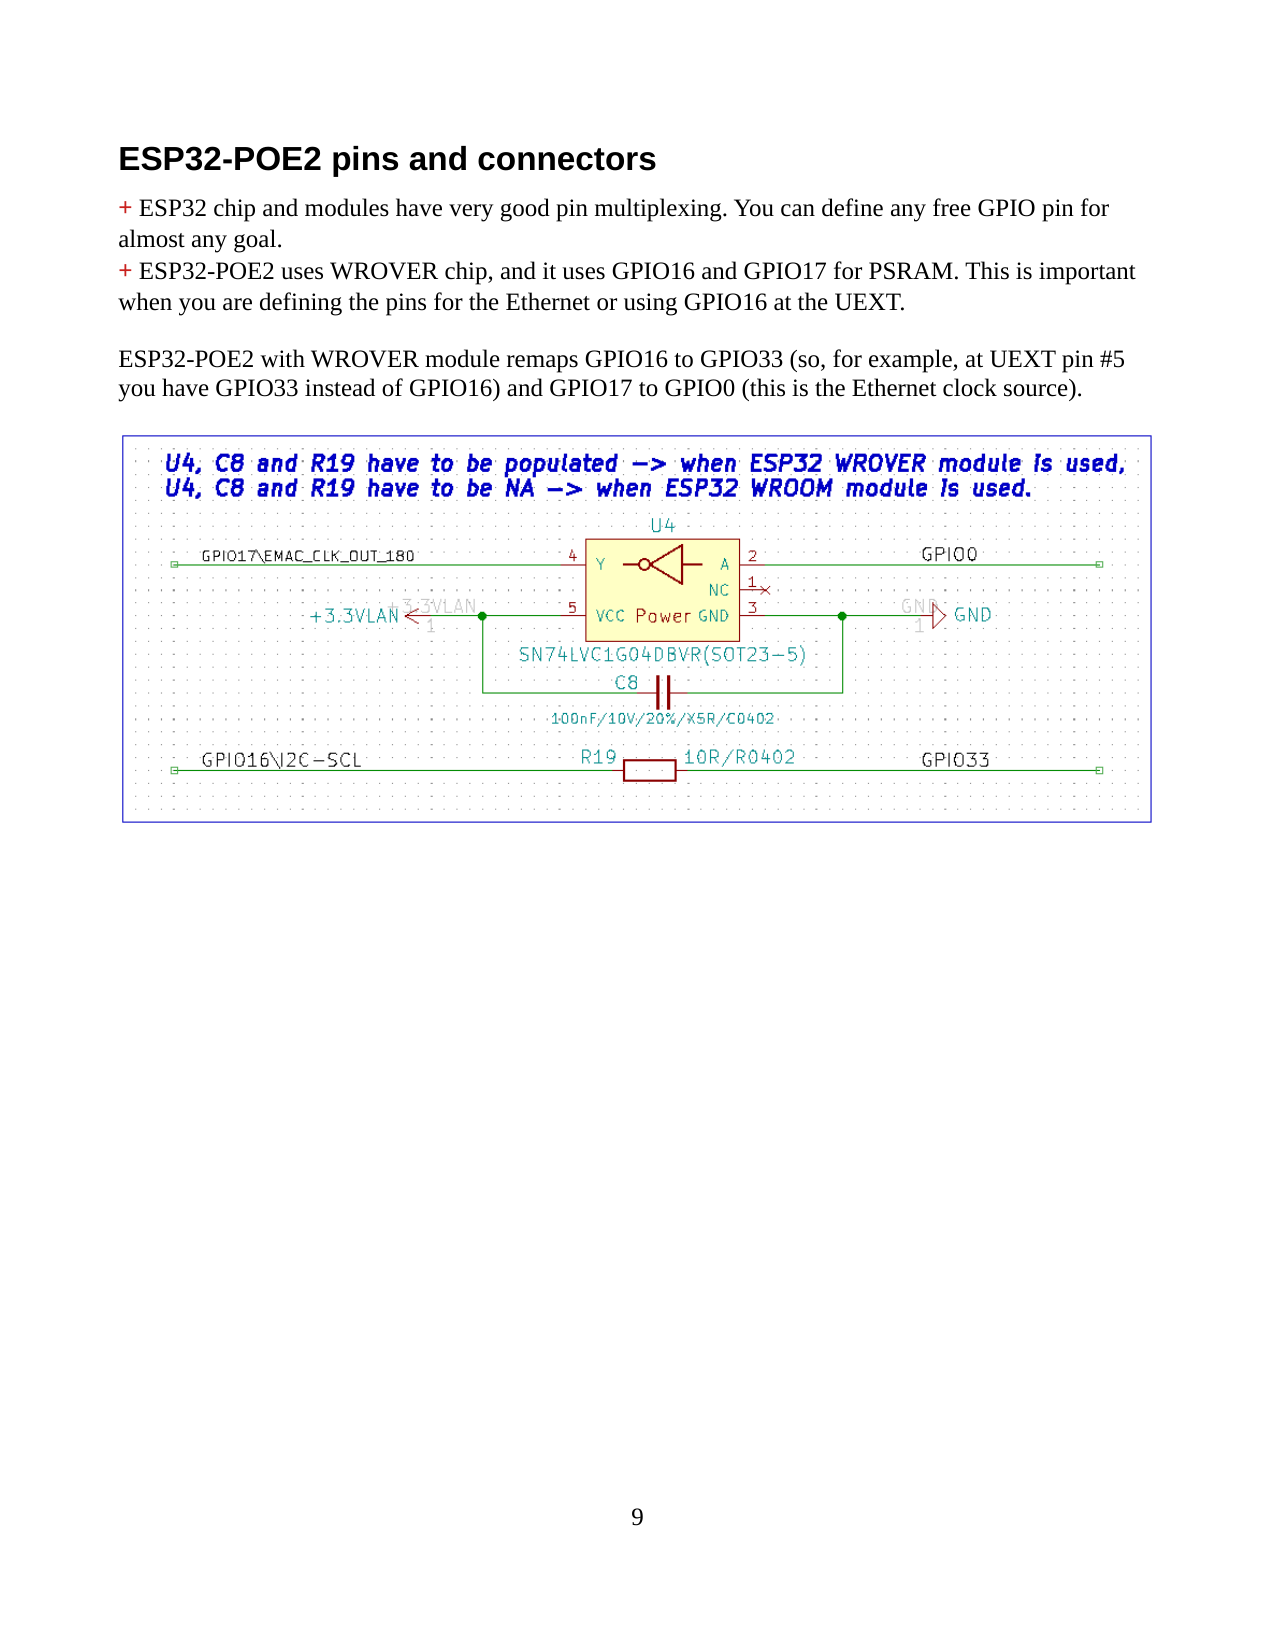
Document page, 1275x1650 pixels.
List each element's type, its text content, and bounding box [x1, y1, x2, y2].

text ESP32-POE2 with WROVER module remaps GPIO16 to GPIO33 (so, for example, at UEXT pin #5 you have GPIO33 instead of GPIO16) and GPIO17 to GPIO0 (this is the Ethernet clock source). [118, 344, 1157, 402]
subtitle ESP32-POE2 pins and connectors [118, 139, 1157, 177]
text + ESP32-POE2 uses WROVER chip, and it uses GPIO16 and GPIO17 for PSRAM. This is important when you are defining the pins for the Ethernet or using GPIO16 at the UEXT. [118, 253, 1157, 316]
picture [118, 430, 1157, 827]
text + ESP32 chip and modules have very good pin multiplexing. You can define any free GPIO pin for almost any goal. [118, 190, 1157, 253]
